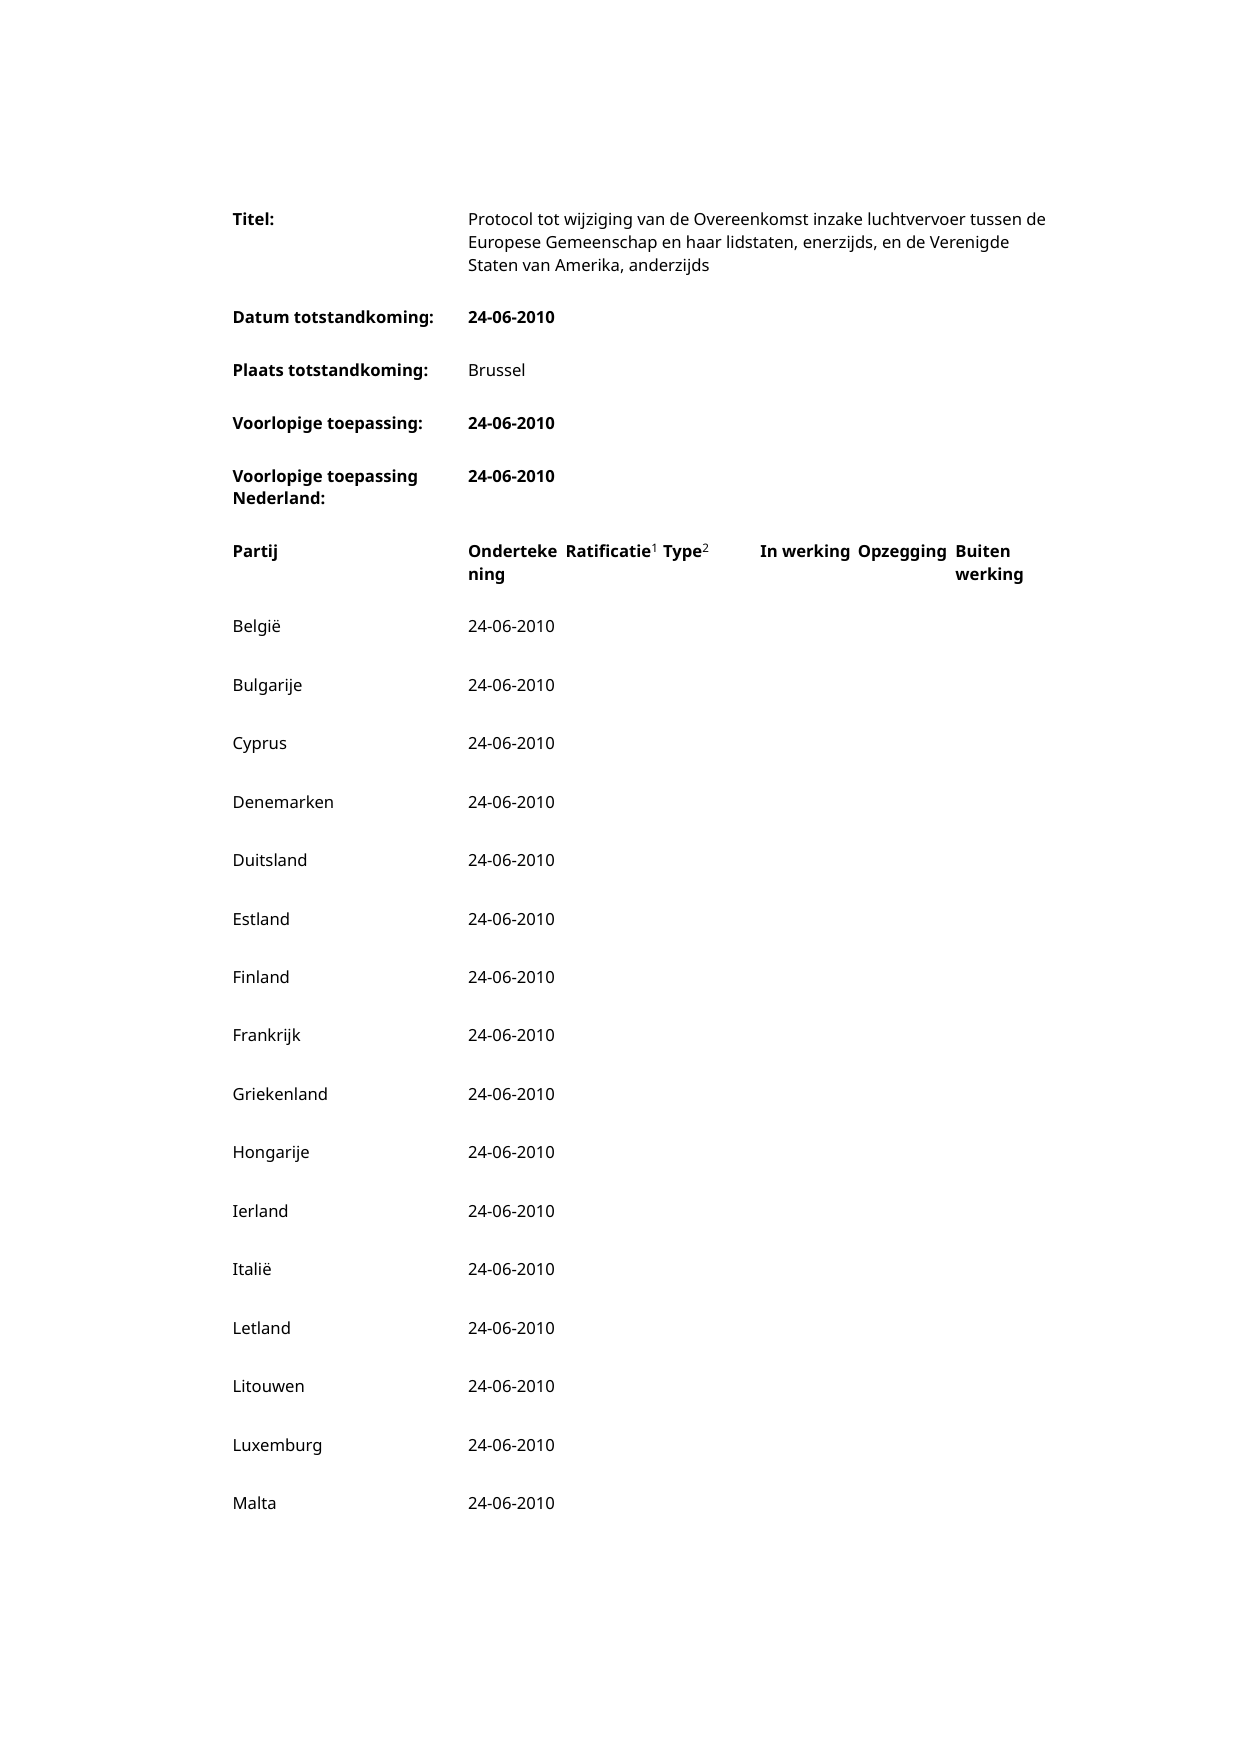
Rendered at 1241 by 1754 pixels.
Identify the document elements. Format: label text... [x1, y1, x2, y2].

table_cell [955, 1492, 1053, 1550]
table_cell [760, 1258, 858, 1316]
table_cell Bulgarije [233, 674, 468, 732]
table_cell [760, 1024, 858, 1082]
table_cell 24-06-2010 [468, 1258, 565, 1316]
table_cell 24-06-2010 [468, 907, 565, 966]
table_cell Litouwen [233, 1375, 468, 1433]
table_cell [565, 615, 663, 673]
table_cell [858, 1083, 955, 1141]
table_cell Letland [233, 1316, 468, 1375]
table_cell [858, 732, 955, 790]
table_cell Finland [233, 966, 468, 1024]
table_cell 24-06-2010 [468, 1141, 565, 1199]
table_cell [760, 1316, 858, 1375]
table_cell Luxemburg [233, 1433, 468, 1492]
table_cell [663, 1083, 760, 1141]
table_cell [955, 1083, 1053, 1141]
table_cell Brussel [468, 359, 1053, 411]
table_cell Voorlopige toepassing: [233, 411, 468, 464]
table_cell [858, 1258, 955, 1316]
table_cell [565, 849, 663, 907]
table_cell Voorlopige toepassing Nederland: [233, 464, 468, 539]
table_cell [663, 1141, 760, 1199]
table_cell [858, 849, 955, 907]
table_cell Ratificatie1 [565, 540, 663, 615]
table_cell [858, 1024, 955, 1082]
table_cell 24-06-2010 [468, 674, 565, 732]
table_cell [565, 966, 663, 1024]
table_cell [565, 674, 663, 732]
table_cell [858, 1492, 955, 1550]
table_cell België [233, 615, 468, 673]
table_cell [565, 1141, 663, 1199]
table_cell [760, 790, 858, 849]
table_cell [760, 1199, 858, 1258]
table_cell Ondertekening [468, 540, 565, 615]
table_cell [565, 732, 663, 790]
table_cell 24-06-2010 [468, 849, 565, 907]
table_cell [663, 674, 760, 732]
table_cell 24-06-2010 [468, 1024, 565, 1082]
table_cell [565, 1258, 663, 1316]
table_cell [760, 1433, 858, 1492]
table_cell Italië [233, 1258, 468, 1316]
table_cell [760, 907, 858, 966]
table_cell Buiten werking [955, 540, 1053, 615]
table_cell [760, 1141, 858, 1199]
table_cell [565, 1024, 663, 1082]
table_cell [760, 849, 858, 907]
table_cell [955, 1375, 1053, 1433]
table_cell [565, 1433, 663, 1492]
table_cell 24-06-2010 [468, 1375, 565, 1433]
table_cell 24-06-2010 [468, 790, 565, 849]
table_cell [955, 1024, 1053, 1082]
table_cell [565, 1199, 663, 1258]
table_header Titel: [233, 208, 468, 306]
table_cell [760, 1083, 858, 1141]
table_cell [565, 1492, 663, 1550]
table_cell 24-06-2010 [468, 306, 1053, 359]
table_cell Datum totstandkoming: [233, 306, 468, 359]
table_cell [663, 849, 760, 907]
table_cell [955, 849, 1053, 907]
table_cell [663, 1375, 760, 1433]
table_cell Malta [233, 1492, 468, 1550]
table_cell Ierland [233, 1199, 468, 1258]
table_cell [565, 1083, 663, 1141]
table_cell [663, 1433, 760, 1492]
table_cell 24-06-2010 [468, 1433, 565, 1492]
table_cell Estland [233, 907, 468, 966]
table_cell 24-06-2010 [468, 1316, 565, 1375]
table_cell Duitsland [233, 849, 468, 907]
table_cell 24-06-2010 [468, 615, 565, 673]
table_cell [663, 1316, 760, 1375]
table_cell Opzegging [858, 540, 955, 615]
table_cell Cyprus [233, 732, 468, 790]
table_cell [955, 615, 1053, 673]
table_cell Denemarken [233, 790, 468, 849]
table_cell 24-06-2010 [468, 1083, 565, 1141]
table_cell [663, 1199, 760, 1258]
table_cell [955, 907, 1053, 966]
table_cell [858, 966, 955, 1024]
table_cell [858, 1199, 955, 1258]
table_cell 24-06-2010 [468, 1199, 565, 1258]
table_cell [955, 1316, 1053, 1375]
table_cell Partij [233, 540, 468, 615]
table_cell [760, 615, 858, 673]
table_cell [565, 1316, 663, 1375]
table_cell Type2 [663, 540, 760, 615]
table_cell [663, 1492, 760, 1550]
table_cell [760, 966, 858, 1024]
table_cell [955, 966, 1053, 1024]
table_cell [663, 907, 760, 966]
table_cell [858, 1316, 955, 1375]
table_cell [858, 907, 955, 966]
table_cell 24-06-2010 [468, 464, 1053, 539]
table_cell [663, 615, 760, 673]
table_cell [858, 1433, 955, 1492]
table_cell [955, 732, 1053, 790]
table_cell 24-06-2010 [468, 411, 1053, 464]
table_cell 24-06-2010 [468, 966, 565, 1024]
table_cell 24-06-2010 [468, 1492, 565, 1550]
table_cell [760, 1375, 858, 1433]
table_cell 24-06-2010 [468, 732, 565, 790]
table_cell [663, 790, 760, 849]
table_cell [858, 1141, 955, 1199]
table_cell [955, 790, 1053, 849]
table_cell [955, 674, 1053, 732]
table_cell [565, 1375, 663, 1433]
table_cell [858, 790, 955, 849]
table_cell [663, 1024, 760, 1082]
table_cell Hongarije [233, 1141, 468, 1199]
table_cell [858, 1375, 955, 1433]
table_cell [760, 732, 858, 790]
table_cell Griekenland [233, 1083, 468, 1141]
table_cell [565, 790, 663, 849]
table_cell [663, 966, 760, 1024]
table_cell [663, 732, 760, 790]
table_cell Frankrijk [233, 1024, 468, 1082]
table_cell [760, 1492, 858, 1550]
table_cell [955, 1258, 1053, 1316]
table_cell [955, 1199, 1053, 1258]
table_cell [858, 674, 955, 732]
table_cell In werking [760, 540, 858, 615]
table_cell [565, 907, 663, 966]
table_cell [955, 1141, 1053, 1199]
table_cell [663, 1258, 760, 1316]
table_cell [858, 615, 955, 673]
table_cell [955, 1433, 1053, 1492]
table_cell [760, 674, 858, 732]
table_header Protocol tot wijziging van de Overeenkomst inzake luchtvervoer tussen de Europese Gemeenschap en haar lidstaten, enerzijds, en de Verenigde Staten van Amerika, anderzijds [468, 208, 1053, 306]
table_cell Plaats totstandkoming: [233, 359, 468, 411]
